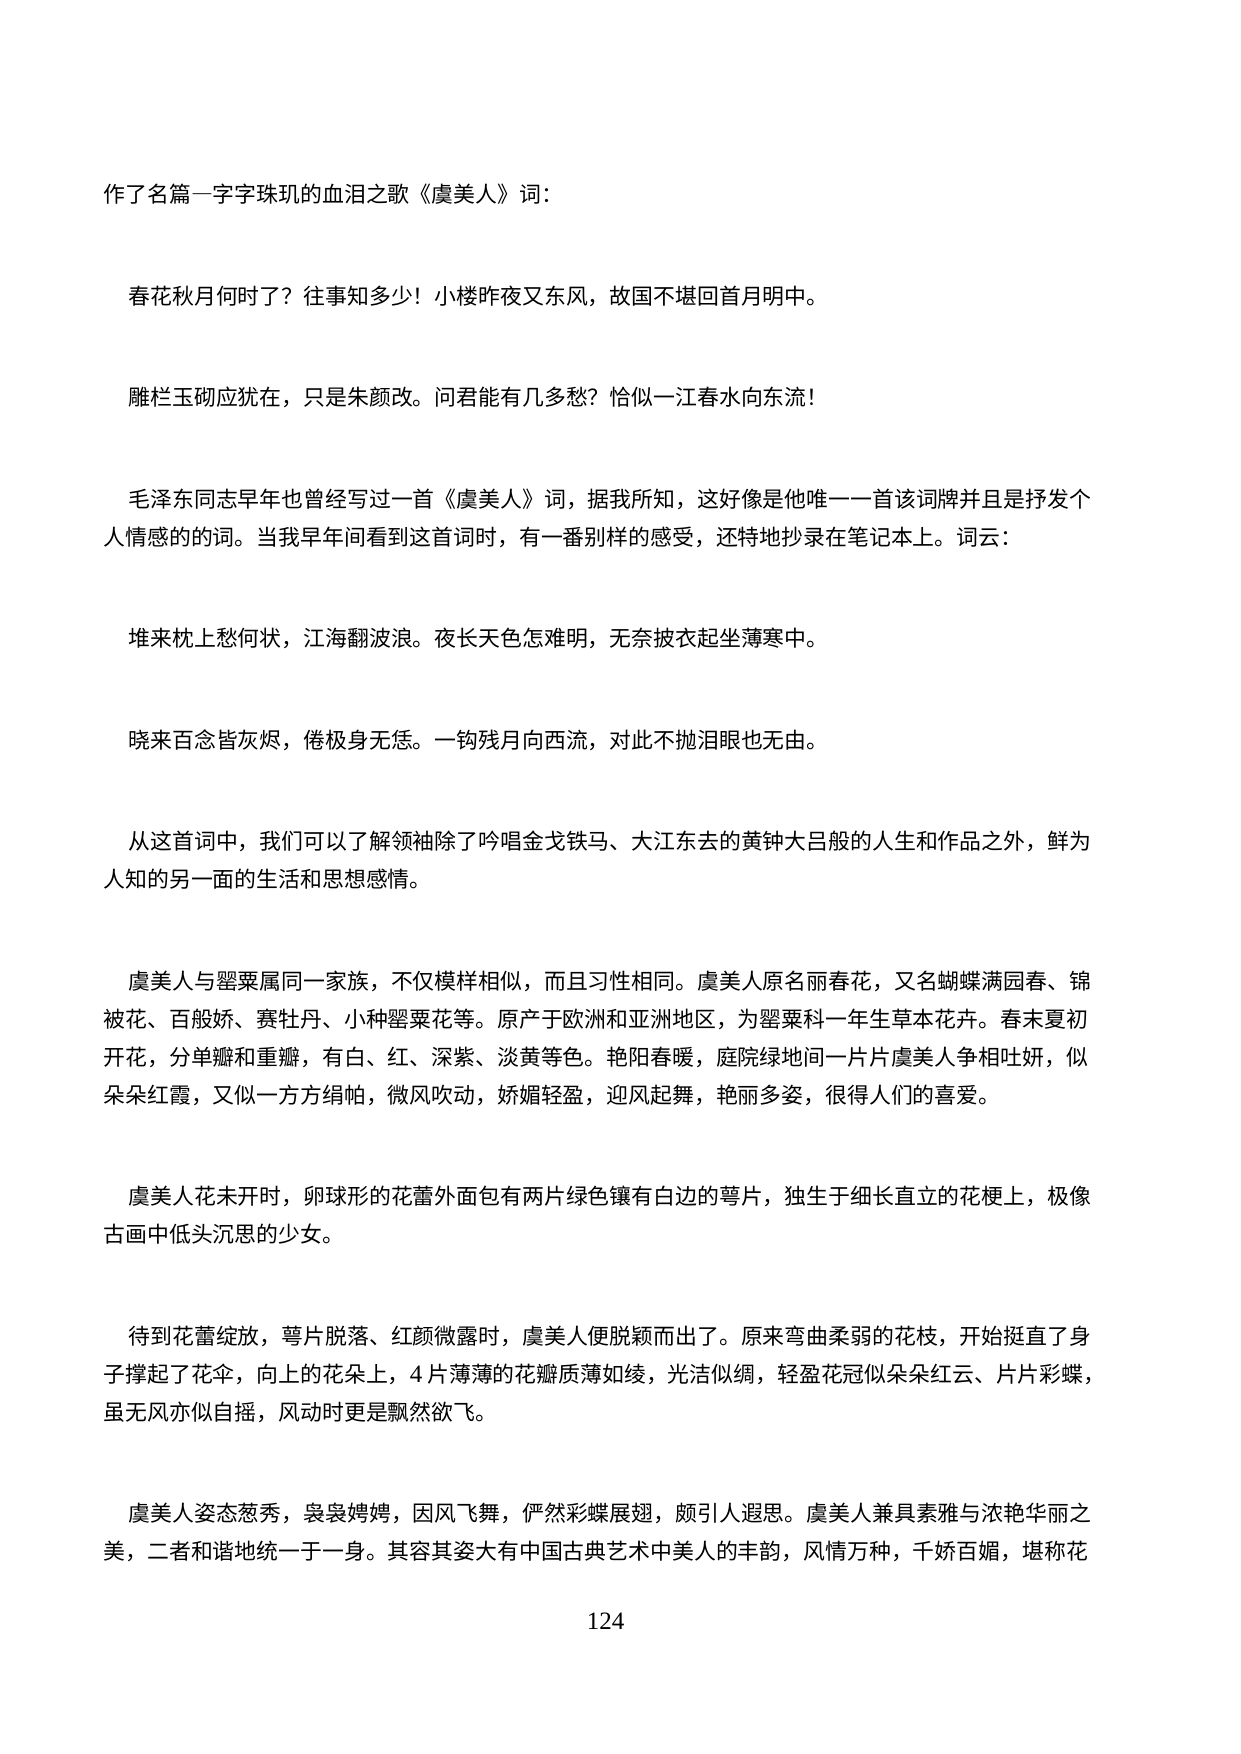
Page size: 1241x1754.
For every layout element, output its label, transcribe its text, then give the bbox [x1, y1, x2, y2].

text 春花秋月何时了？往事知多少！小楼昨夜又东风，故国不堪回首月明中。 [103, 279, 1107, 310]
text 虞美人与罂粟属同一家族，不仅模样相似，而且习性相同。虞美人原名丽春花，又名蝴蝶满园春、锦被花、百般娇、赛牡丹、小种罂粟花等。原产于欧洲和亚洲地区，为罂粟科一年生草本花卉。春末夏初开花，分单瓣和重瓣，有白、红、深紫、淡黄等色。艳阳春暖，庭院绿地间一片片虞美人争相吐妍，似朵朵红霞，又似一方方绢帕，微风吹动，娇媚轻盈，迎风起舞，艳丽多姿，很得人们的喜爱。 [103, 964, 1107, 1109]
text 毛泽东同志早年也曾经写过一首《虞美人》词，据我所知，这好像是他唯一一首该词牌并且是抒发个人情感的的词。当我早年间看到这首词时，有一番别样的感受，还特地抄录在笔记本上。词云： [103, 482, 1107, 551]
text 雕栏玉砌应犹在，只是朱颜改。问君能有几多愁？恰似一江春水向东流！ [103, 380, 1107, 412]
text 虞美人花未开时，卵球形的花蕾外面包有两片绿色镶有白边的萼片，独生于细长直立的花梗上，极像古画中低头沉思的少女。 [103, 1179, 1107, 1249]
text 堆来枕上愁何状，江海翻波浪。夜长天色怎难明，无奈披衣起坐薄寒中。 [103, 621, 1107, 653]
text 虞美人姿态葱秀，袅袅娉娉，因风飞舞，俨然彩蝶展翅，颇引人遐思。虞美人兼具素雅与浓艳华丽之美，二者和谐地统一于一身。其容其姿大有中国古典艺术中美人的丰韵，风情万种，千娇百媚，堪称花 [103, 1496, 1107, 1566]
text 作了名篇—字字珠玑的血泪之歌《虞美人》词： [103, 177, 1107, 209]
text 从这首词中，我们可以了解领袖除了吟唱金戈铁马、大江东去的黄钟大吕般的人生和作品之外，鲜为人知的另一面的生活和思想感情。 [103, 824, 1107, 894]
text 晓来百念皆灰烬，倦极身无恁。一钩残月向西流，对此不抛泪眼也无由。 [103, 723, 1107, 754]
text 待到花蕾绽放，萼片脱落、红颜微露时，虞美人便脱颖而出了。原来弯曲柔弱的花枝，开始挺直了身子撑起了花伞，向上的花朵上，4片薄薄的花瓣质薄如绫，光洁似绸，轻盈花冠似朵朵红云、片片彩蝶，虽无风亦似自摇，风动时更是飘然欲飞。 [103, 1319, 1107, 1426]
